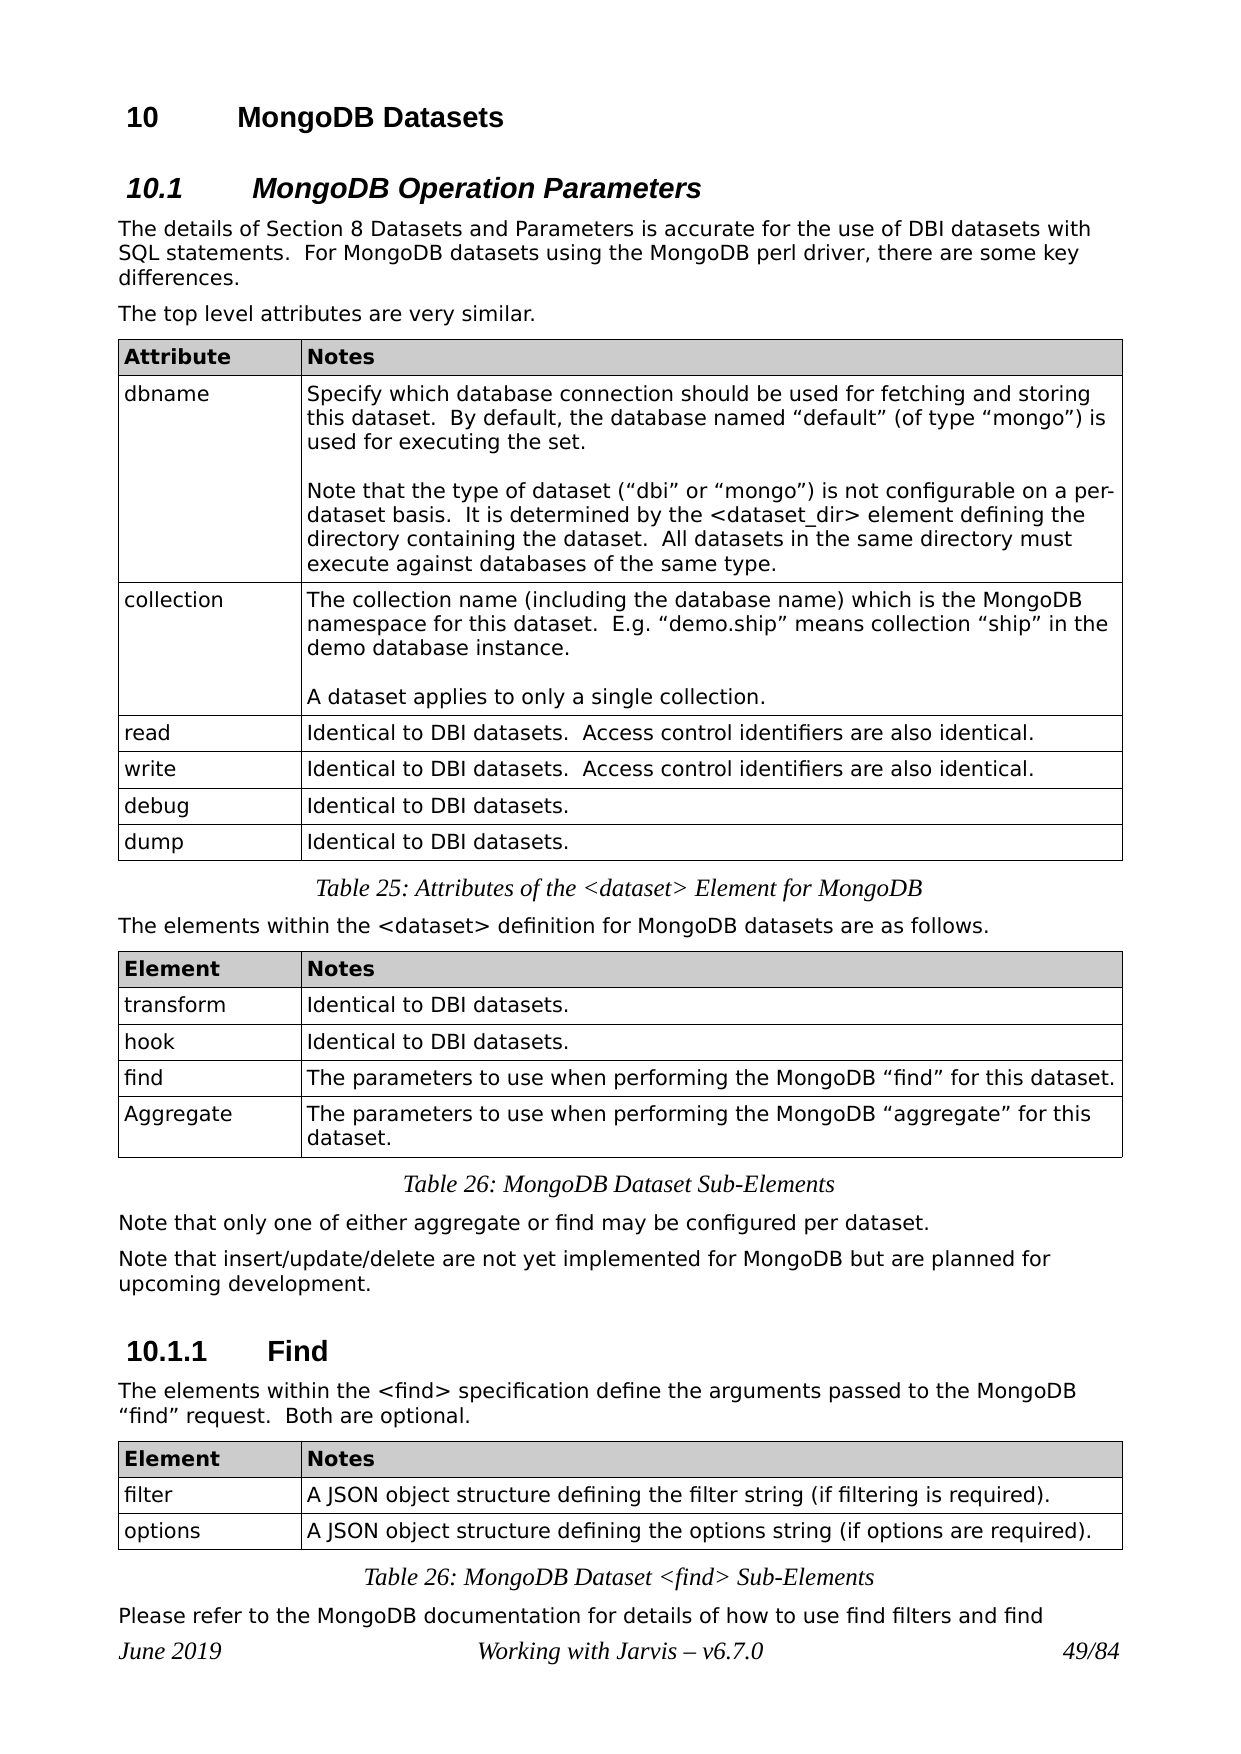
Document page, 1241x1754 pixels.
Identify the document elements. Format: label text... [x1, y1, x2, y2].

table_cell Identical to DBI datasets. [302, 1025, 1122, 1060]
subtitle MongoDB Operation Parameters [118, 171, 1122, 204]
text Table 26: MongoDB Dataset Sub-Elements [118, 1169, 1122, 1198]
text The top level attributes are very similar. [118, 302, 1122, 327]
text The elements within the <find> specification define the arguments passed to the MongoDB “find” request. Both are optional. [118, 1379, 1122, 1428]
table_cell Identical to DBI datasets. Access control identifiers are also identical. [302, 716, 1122, 751]
table_cell Identical to DBI datasets. [302, 789, 1122, 824]
table_cell Identical to DBI datasets. [302, 825, 1122, 860]
table_header Notes [302, 952, 1122, 987]
table_cell dbname [119, 376, 301, 582]
table_cell Aggregate [119, 1097, 301, 1156]
table_cell read [119, 716, 301, 751]
text Note that only one of either aggregate or find may be configured per dataset. [118, 1211, 1122, 1235]
table_cell hook [119, 1025, 301, 1060]
table_cell The parameters to use when performing the MongoDB “find” for this dataset. [302, 1061, 1122, 1096]
text Table 26: MongoDB Dataset <find> Sub-Elements [118, 1562, 1122, 1591]
subtitle MongoDB Datasets [118, 100, 1122, 133]
table_cell write [119, 752, 301, 787]
table_cell Specify which database connection should be used for fetching and storing this dataset. By default, the database named “default” (of type “mongo”) is used for executing the set. Note that the type of dataset (“dbi” or “mongo”) is not configurable on a per-dataset basis. It is determined by the <dataset_dir> element defining the directory containing the dataset. All datasets in the same directory must execute against databases of the same type. [302, 376, 1122, 582]
text The details of Section 8 Datasets and Parameters is accurate for the use of DBI datasets with SQL statements. For MongoDB datasets using the MongoDB perl driver, there are some key differences. [118, 217, 1122, 290]
table_cell find [119, 1061, 301, 1096]
table_cell filter [119, 1478, 301, 1513]
text Table 25: Attributes of the <dataset> Element for MongoDB [118, 873, 1122, 902]
table_cell The collection name (including the database name) which is the MongoDB namespace for this dataset. E.g. “demo.ship” means collection “ship” in the demo database instance. A dataset applies to only a single collection. [302, 583, 1122, 715]
text Note that insert/update/delete are not yet implemented for MongoDB but are planned for upcoming development. [118, 1247, 1122, 1296]
text The elements within the <dataset> definition for MongoDB datasets are as follows. [118, 914, 1122, 938]
table_cell transform [119, 988, 301, 1023]
table_cell collection [119, 583, 301, 715]
subtitle Find [118, 1333, 1122, 1367]
table_header Attribute [119, 340, 301, 375]
table_header Notes [302, 340, 1122, 375]
table_cell dump [119, 825, 301, 860]
table_cell A JSON object structure defining the options string (if options are required). [302, 1514, 1122, 1549]
table_cell Identical to DBI datasets. [302, 988, 1122, 1023]
table_cell The parameters to use when performing the MongoDB “aggregate” for this dataset. [302, 1097, 1122, 1156]
table_cell A JSON object structure defining the filter string (if filtering is required). [302, 1478, 1122, 1513]
table_cell Identical to DBI datasets. Access control identifiers are also identical. [302, 752, 1122, 787]
table_cell options [119, 1514, 301, 1549]
table_header Element [119, 1442, 301, 1477]
text Please refer to the MongoDB documentation for details of how to use find filters and find [118, 1604, 1122, 1628]
table_header Notes [302, 1442, 1122, 1477]
table_cell debug [119, 789, 301, 824]
table_header Element [119, 952, 301, 987]
